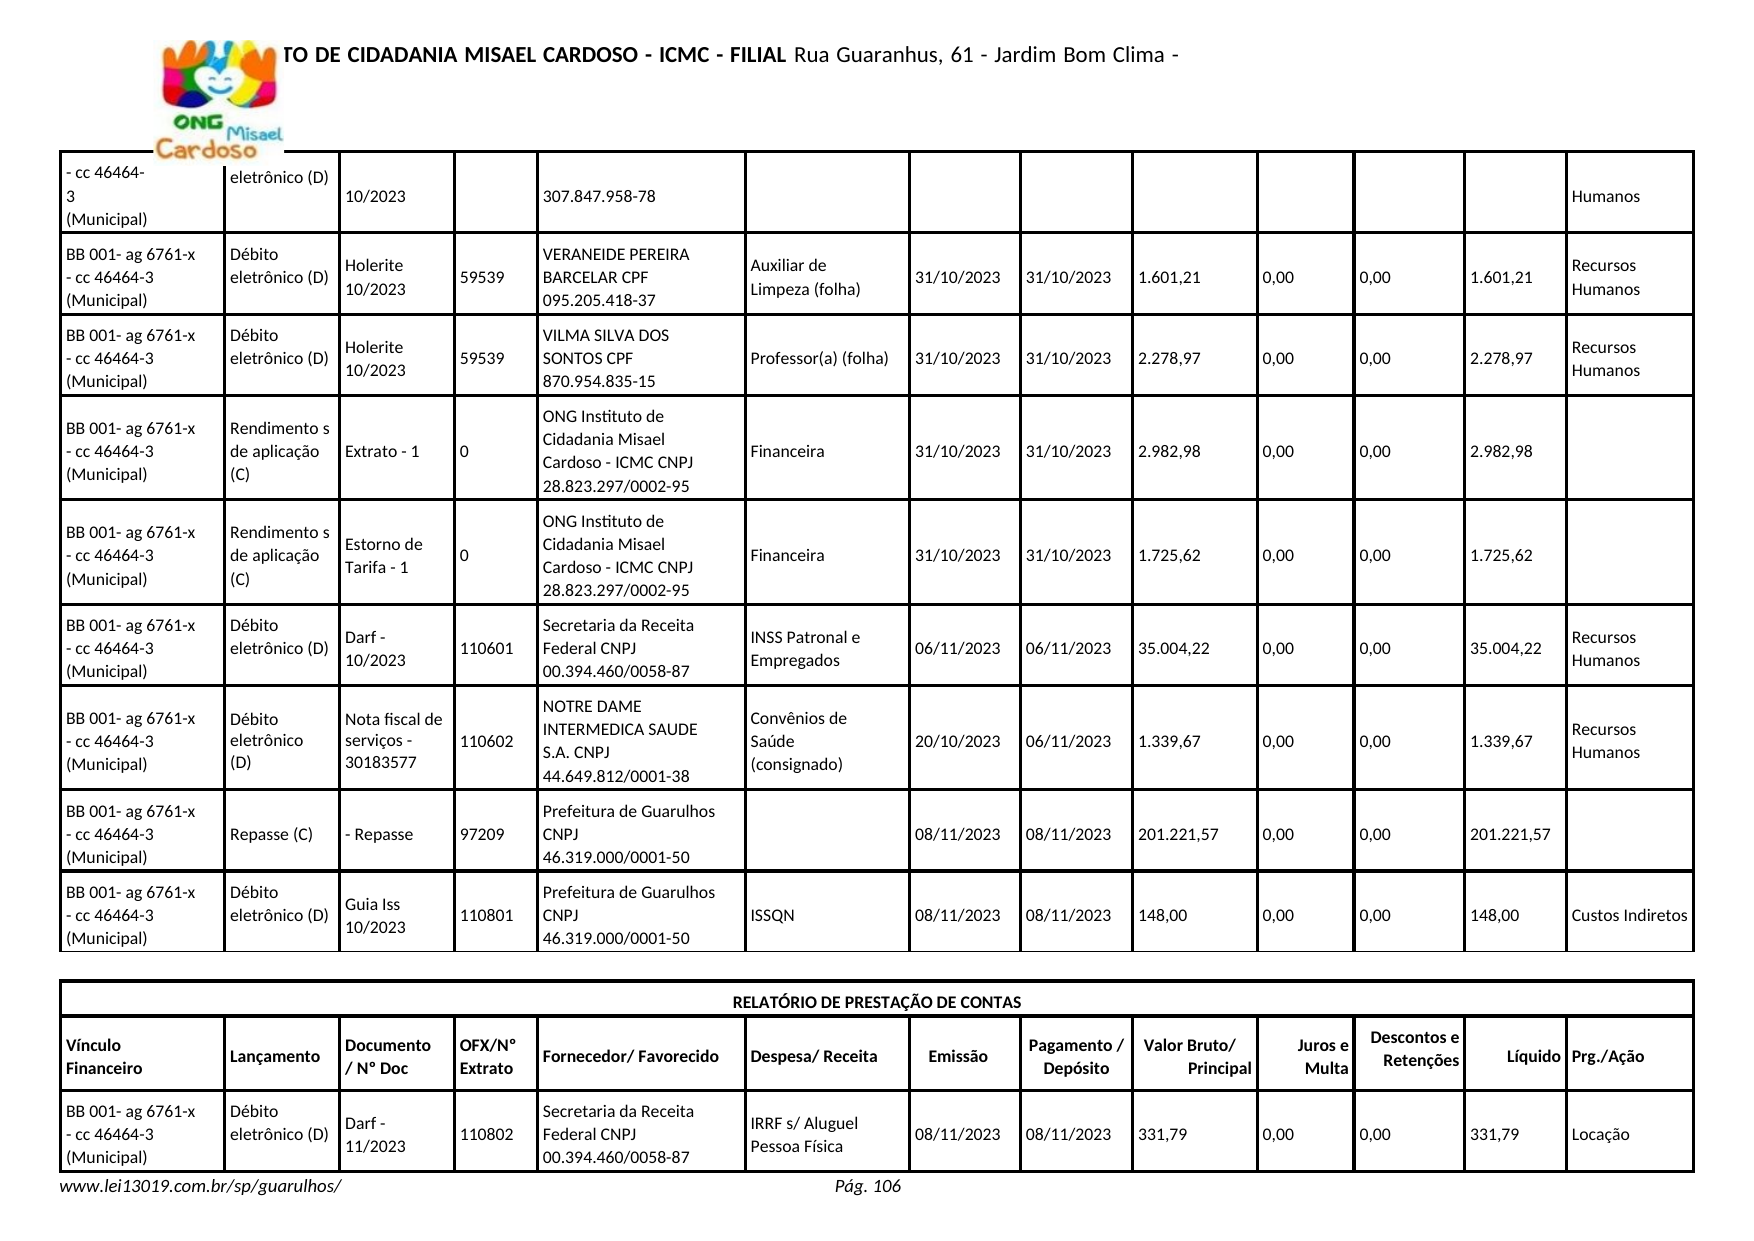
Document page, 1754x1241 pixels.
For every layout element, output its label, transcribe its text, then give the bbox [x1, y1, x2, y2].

table_cell Descontos e Retenções [1356, 1018, 1463, 1088]
table_cell Repasse (C) [226, 791, 338, 869]
table_cell IRRF s/ Aluguel Pessoa Física [747, 1092, 908, 1170]
table_cell 0,00 [1259, 606, 1352, 684]
table_cell BB 001- ag 6761-x - cc 46464-3 (Municipal) [62, 687, 223, 788]
table_cell Secretaria da Receita Federal CNPJ 00.394.460/0058-87 [539, 1092, 744, 1170]
table_cell 0,00 [1356, 501, 1463, 602]
table_cell Pagamento / Depósito [1022, 1018, 1131, 1088]
table_cell 0,00 [1259, 316, 1352, 394]
table_cell Locação [1568, 1092, 1692, 1170]
table_cell 31/10/2023 [911, 316, 1019, 394]
table_cell 0,00 [1259, 687, 1352, 788]
table_cell 2.982,98 [1134, 397, 1256, 498]
table_cell 0 [456, 501, 536, 602]
table_cell 06/11/2023 [911, 606, 1019, 684]
table_cell 31/10/2023 [911, 397, 1019, 498]
table_cell 35.004,22 [1466, 606, 1565, 684]
table_cell 0,00 [1356, 606, 1463, 684]
table_cell Holerite 10/2023 [341, 234, 453, 312]
table_cell 06/11/2023 [1022, 606, 1131, 684]
table_cell 31/10/2023 [911, 501, 1019, 602]
table_cell 1.339,67 [1134, 687, 1256, 788]
table_cell 1.339,67 [1466, 687, 1565, 788]
table_cell 110801 [456, 873, 536, 951]
table_cell VILMA SILVA DOS SONTOS CPF 870.954.835-15 [539, 316, 744, 394]
table_cell BB 001- ag 6761-x - cc 46464-3 (Municipal) [62, 606, 223, 684]
table_cell 31/10/2023 [1022, 501, 1131, 602]
table_cell [1134, 153, 1256, 231]
table_cell [1356, 153, 1463, 231]
table_cell 201.221,57 [1134, 791, 1256, 869]
table_cell Secretaria da Receita Federal CNPJ 00.394.460/0058-87 [539, 606, 744, 684]
table_cell [1022, 153, 1131, 231]
table_cell 08/11/2023 [911, 1092, 1019, 1170]
table_cell 0,00 [1356, 234, 1463, 312]
table_cell 0,00 [1259, 791, 1352, 869]
table_cell 59539 [456, 316, 536, 394]
table_cell - cc 46464-3 (Municipal) [62, 153, 223, 231]
table_cell Documento / Nº Doc [341, 1018, 453, 1088]
table_cell Recursos Humanos [1568, 687, 1692, 788]
table_cell 31/10/2023 [1022, 234, 1131, 312]
table_cell 148,00 [1134, 873, 1256, 951]
table_cell Recursos Humanos [1568, 234, 1692, 312]
table_cell Darf - 10/2023 [341, 606, 453, 684]
table_cell BB 001- ag 6761-x - cc 46464-3 (Municipal) [62, 501, 223, 602]
table_cell Líquido [1466, 1018, 1565, 1088]
table_cell 31/10/2023 [911, 234, 1019, 312]
table_cell 08/11/2023 [911, 873, 1019, 951]
table_cell 0,00 [1259, 501, 1352, 602]
table_cell Financeira [747, 501, 908, 602]
table_cell Recursos Humanos [1568, 606, 1692, 684]
table_cell BB 001- ag 6761-x - cc 46464-3 (Municipal) [62, 397, 223, 498]
table_cell INSS Patronal e Empregados [747, 606, 908, 684]
table_cell Prg./Ação [1568, 1018, 1692, 1088]
table_cell 31/10/2023 [1022, 316, 1131, 394]
table_cell Vínculo Financeiro [62, 1018, 223, 1088]
table_cell 110802 [456, 1092, 536, 1170]
table_cell eletrônico (D) [226, 153, 338, 231]
table_cell 10/2023 [341, 153, 453, 231]
table_cell 0,00 [1259, 397, 1352, 498]
table_cell Holerite 10/2023 [341, 316, 453, 394]
table_cell [747, 153, 908, 231]
table_cell 110602 [456, 687, 536, 788]
table_cell 0,00 [1259, 234, 1352, 312]
table_cell 0,00 [1356, 397, 1463, 498]
table_cell Rendimento s de aplicação (C) [226, 397, 338, 498]
table_cell 59539 [456, 234, 536, 312]
table_cell Recursos Humanos [1568, 316, 1692, 394]
table_cell 307.847.958-78 [539, 153, 744, 231]
table_cell VERANEIDE PEREIRA BARCELAR CPF 095.205.418-37 [539, 234, 744, 312]
table_cell Débito eletrônico (D) [226, 606, 338, 684]
table_cell [1568, 397, 1692, 498]
table_cell ISSQN [747, 873, 908, 951]
table_cell Custos Indiretos [1568, 873, 1692, 951]
table_cell 97209 [456, 791, 536, 869]
table_cell 35.004,22 [1134, 606, 1256, 684]
table_cell 08/11/2023 [1022, 873, 1131, 951]
table_cell 2.278,97 [1134, 316, 1256, 394]
table_cell 0 [456, 397, 536, 498]
table_cell Fornecedor/ Favorecido [539, 1018, 744, 1088]
table_cell Auxiliar de Limpeza (folha) [747, 234, 908, 312]
table_cell Nota fiscal de serviços - 30183577 [341, 687, 453, 788]
table_cell 31/10/2023 [1022, 397, 1131, 498]
table_cell ONG Instituto de Cidadania Misael Cardoso - ICMC CNPJ 28.823.297/0002-95 [539, 501, 744, 602]
table_cell Guia Iss 10/2023 [341, 873, 453, 951]
table_cell Financeira [747, 397, 908, 498]
table_cell Humanos [1568, 153, 1692, 231]
table_cell NOTRE DAME INTERMEDICA SAUDE S.A. CNPJ 44.649.812/0001-38 [539, 687, 744, 788]
table_cell BB 001- ag 6761-x - cc 46464-3 (Municipal) [62, 873, 223, 951]
table_cell [456, 153, 536, 231]
table_cell 148,00 [1466, 873, 1565, 951]
table_cell [911, 153, 1019, 231]
table_cell 06/11/2023 [1022, 687, 1131, 788]
table_cell 1.601,21 [1466, 234, 1565, 312]
table_cell 1.725,62 [1134, 501, 1256, 602]
table_cell 2.278,97 [1466, 316, 1565, 394]
table_cell [1568, 501, 1692, 602]
table_cell Extrato - 1 [341, 397, 453, 498]
table_cell 08/11/2023 [1022, 1092, 1131, 1170]
table_header RELATÓRIO DE PRESTAÇÃO DE CONTAS [62, 983, 1692, 1014]
table_cell 0,00 [1356, 1092, 1463, 1170]
table_cell Professor(a) (folha) [747, 316, 908, 394]
table_cell 2.982,98 [1466, 397, 1565, 498]
table_cell ONG Instituto de Cidadania Misael Cardoso - ICMC CNPJ 28.823.297/0002-95 [539, 397, 744, 498]
table_cell BB 001- ag 6761-x - cc 46464-3 (Municipal) [62, 1092, 223, 1170]
table_cell Débito eletrônico (D) [226, 1092, 338, 1170]
table_cell Débito eletrônico (D) [226, 873, 338, 951]
table_cell OFX/Nº Extrato [456, 1018, 536, 1088]
table_cell 08/11/2023 [911, 791, 1019, 869]
table_cell 20/10/2023 [911, 687, 1019, 788]
table_cell [1568, 791, 1692, 869]
table_cell 0,00 [1356, 687, 1463, 788]
table_cell Emissão [911, 1018, 1019, 1088]
table_cell 0,00 [1259, 1092, 1352, 1170]
table_cell 0,00 [1356, 791, 1463, 869]
table_cell BB 001- ag 6761-x - cc 46464-3 (Municipal) [62, 234, 223, 312]
table_cell 1.601,21 [1134, 234, 1256, 312]
table_cell Rendimento s de aplicação (C) [226, 501, 338, 602]
table_cell 331,79 [1466, 1092, 1565, 1170]
table_cell - Repasse [341, 791, 453, 869]
table_cell [747, 791, 908, 869]
table_cell 331,79 [1134, 1092, 1256, 1170]
table_cell Juros e Multa [1259, 1018, 1352, 1088]
table_cell 0,00 [1356, 316, 1463, 394]
table_cell BB 001- ag 6761-x - cc 46464-3 (Municipal) [62, 316, 223, 394]
table_cell Prefeitura de Guarulhos CNPJ 46.319.000/0001-50 [539, 873, 744, 951]
table_cell 0,00 [1356, 873, 1463, 951]
table_cell Prefeitura de Guarulhos CNPJ 46.319.000/0001-50 [539, 791, 744, 869]
table_cell 110601 [456, 606, 536, 684]
table_cell [1259, 153, 1352, 231]
table_cell Estorno de Tarifa - 1 [341, 501, 453, 602]
table_cell Débito eletrônico (D) [226, 234, 338, 312]
table_cell [1466, 153, 1565, 231]
table_cell BB 001- ag 6761-x - cc 46464-3 (Municipal) [62, 791, 223, 869]
table_cell Convênios de Saúde (consignado) [747, 687, 908, 788]
table_cell 201.221,57 [1466, 791, 1565, 869]
table_cell 08/11/2023 [1022, 791, 1131, 869]
table_cell 1.725,62 [1466, 501, 1565, 602]
table_cell Débito eletrônico (D) [226, 687, 338, 788]
table_cell Despesa/ Receita [747, 1018, 908, 1088]
table_cell Débito eletrônico (D) [226, 316, 338, 394]
table_cell Darf - 11/2023 [341, 1092, 453, 1170]
table_cell 0,00 [1259, 873, 1352, 951]
table_cell Lançamento [226, 1018, 338, 1088]
table_cell Valor Bruto/ Principal [1134, 1018, 1256, 1088]
